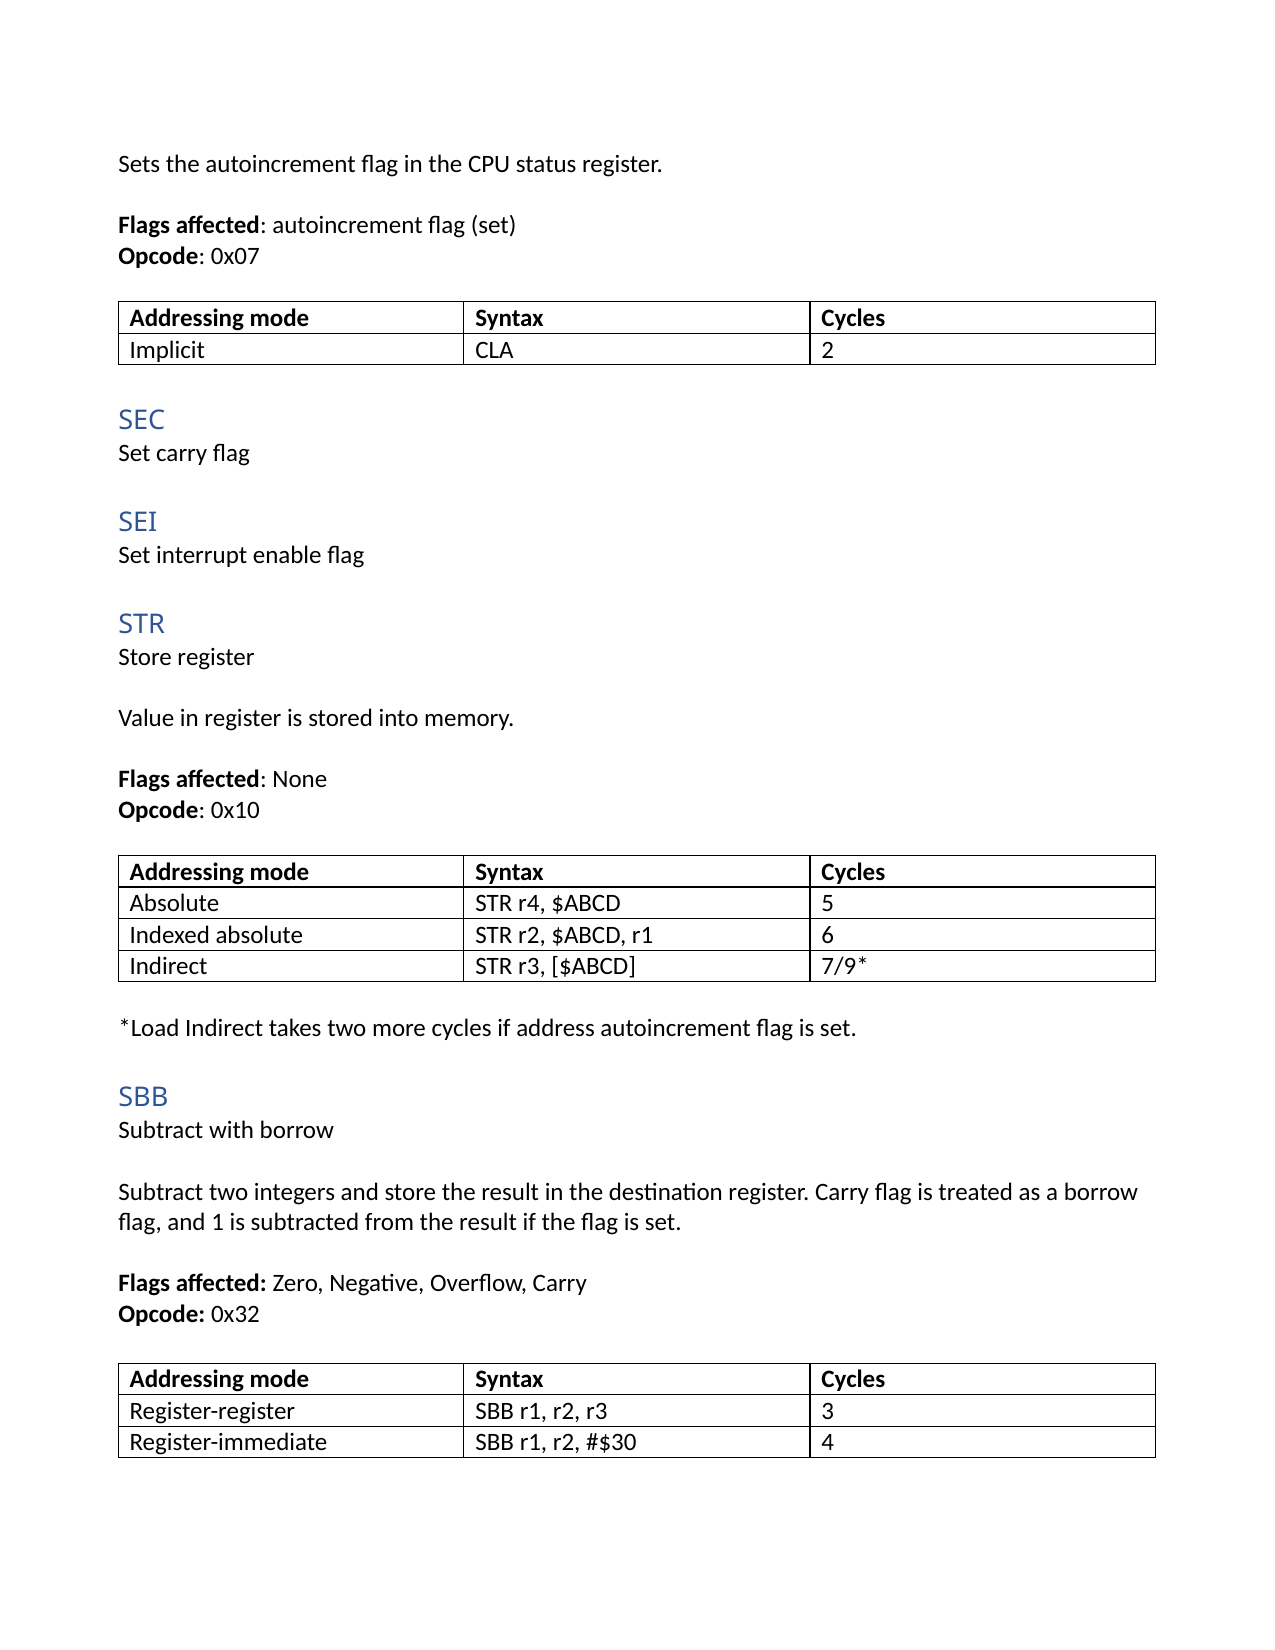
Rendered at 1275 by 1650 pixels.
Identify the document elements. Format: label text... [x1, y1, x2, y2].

table_cell SBB r1, r2, r3 [464, 1395, 809, 1426]
text Flags affected: Zero, Negative, Overflow, Carry [118, 1267, 1157, 1298]
table_cell 5 [811, 888, 1155, 918]
table_cell STR r3, [$ABCD] [464, 951, 809, 981]
table_cell Implicit [119, 334, 463, 364]
text Set interrupt enable flag [118, 539, 1157, 569]
text Sets the autoincrement flag in the CPU status register. [118, 149, 1157, 179]
text Value in register is stored into memory. [118, 702, 1157, 733]
table_cell SBB r1, r2, #$30 [464, 1427, 809, 1457]
subtitle SBB [118, 1078, 1157, 1115]
text Opcode: 0x32 [118, 1298, 1157, 1328]
text Set carry flag [118, 437, 1157, 467]
table_cell 4 [811, 1427, 1155, 1457]
text Flags affected: autoincrement flag (set) [118, 210, 1157, 240]
table_header Cycles [811, 302, 1155, 333]
subtitle SEC [118, 400, 1157, 437]
text Opcode: 0x07 [118, 240, 1157, 271]
table_cell STR r4, $ABCD [464, 888, 809, 918]
table_cell STR r2, $ABCD, r1 [464, 919, 809, 949]
subtitle STR [118, 604, 1157, 641]
text Flags affected: None [118, 763, 1157, 794]
table_header Syntax [464, 1364, 809, 1394]
table_header Addressing mode [119, 856, 463, 886]
table_header Cycles [811, 856, 1155, 886]
table_cell CLA [464, 334, 809, 364]
text Opcode: 0x10 [118, 794, 1157, 824]
table_cell 3 [811, 1395, 1155, 1426]
table_header Addressing mode [119, 1364, 463, 1394]
text Subtract with borrow [118, 1115, 1157, 1145]
table_cell Indexed absolute [119, 919, 463, 949]
table_cell 7/9* [811, 951, 1155, 981]
table_header Addressing mode [119, 302, 463, 333]
table_cell Absolute [119, 888, 463, 918]
text Store register [118, 641, 1157, 672]
table_cell Register-immediate [119, 1427, 463, 1457]
table_cell Register-register [119, 1395, 463, 1426]
table_cell 2 [811, 334, 1155, 364]
subtitle SEI [118, 502, 1157, 539]
table_cell 6 [811, 919, 1155, 949]
table_header Syntax [464, 302, 809, 333]
table_header Cycles [811, 1364, 1155, 1394]
table_header Syntax [464, 856, 809, 886]
table_cell Indirect [119, 951, 463, 981]
text Subtract two integers and store the result in the destination register. Carry flag is treated as a borrow flag, and 1 is subtracted from the result if the flag is set. [118, 1176, 1157, 1237]
text *Load Indirect takes two more cycles if address autoincrement flag is set. [118, 1013, 1157, 1043]
